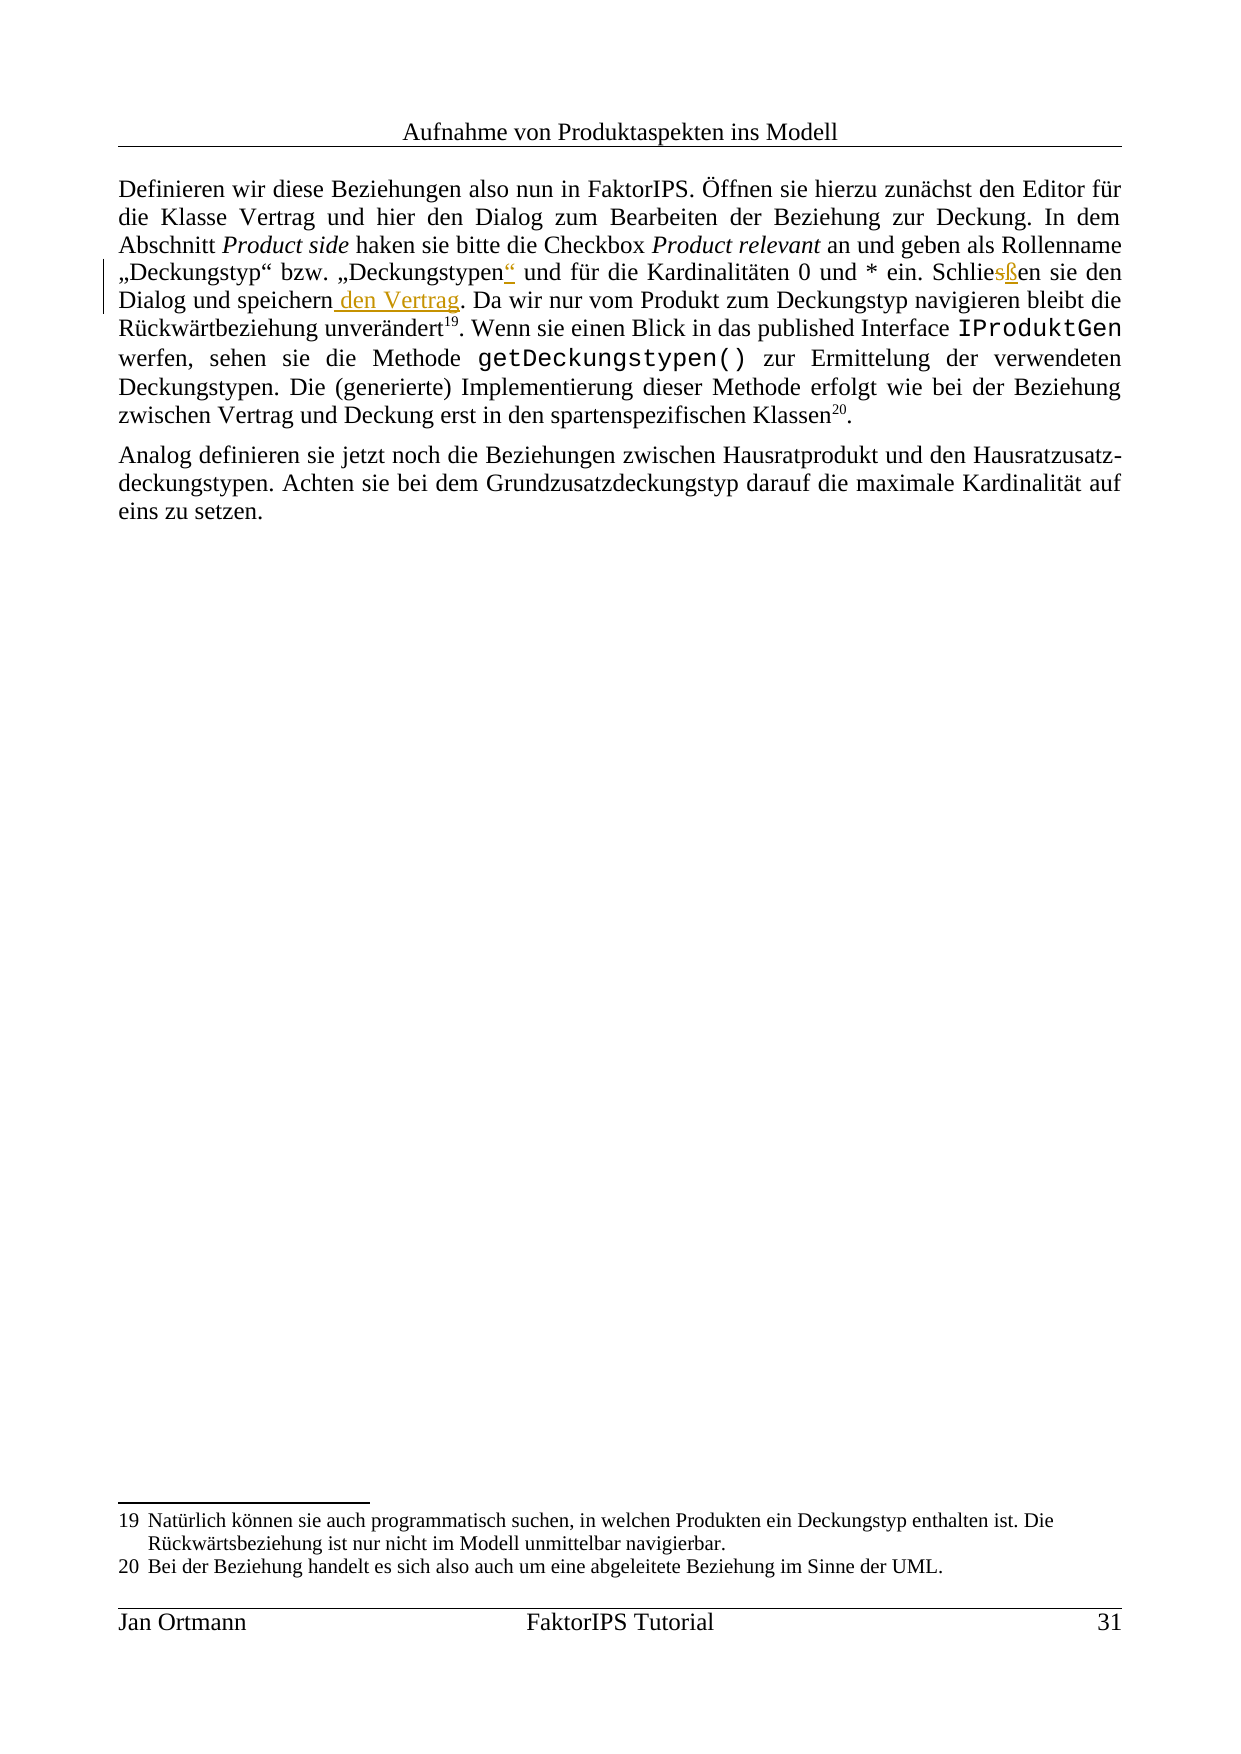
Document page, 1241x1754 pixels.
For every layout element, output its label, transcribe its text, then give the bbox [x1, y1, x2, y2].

text Analog definieren sie jetzt noch die Beziehungen zwischen Hausratprodukt und den Hausratzusatz­deckungstypen. Achten sie bei dem Grundzusatzdeckungstyp darauf die maximale Kardinalität auf eins zu setzen. [118, 441, 1122, 524]
text Bei der Beziehung handelt es sich also auch um eine abgeleitete Beziehung im Sinne der UML. [118, 1555, 1122, 1578]
text Natürlich können sie auch programmatisch suchen, in welchen Produkten ein Deckungstyp enthalten ist. Die Rückwärtsbeziehung ist nur nicht im Modell unmittelbar navigierbar. [118, 1509, 1122, 1555]
text Definieren wir diese Beziehungen also nun in FaktorIPS. Öffnen sie hierzu zunächst den Editor für die Klasse Vertrag und hier den Dialog zum Bearbeiten der Beziehung zur Deckung. In dem Abschnitt Product side haken sie bitte die Checkbox Product relevant an und geben als Rollenname „Deckungstyp“ bzw. „Deckungstypen“ und für die Kardinalitäten 0 und * ein. Schließen sie den Dialog und speichern den Vertrag. Da wir nur vom Produkt zum Deckungstyp navigieren bleibt die Rückwärtbeziehung unverändert. Wenn sie einen Blick in das published Interface IProduktGen werfen, sehen sie die Methode getDeckungstypen() zur Ermittelung der verwendeten Deckungstypen. Die (generierte) Implementierung dieser Methode erfolgt wie bei der Beziehung zwischen Vertrag und Deckung erst in den spartenspezifischen Klassen. [118, 175, 1122, 429]
